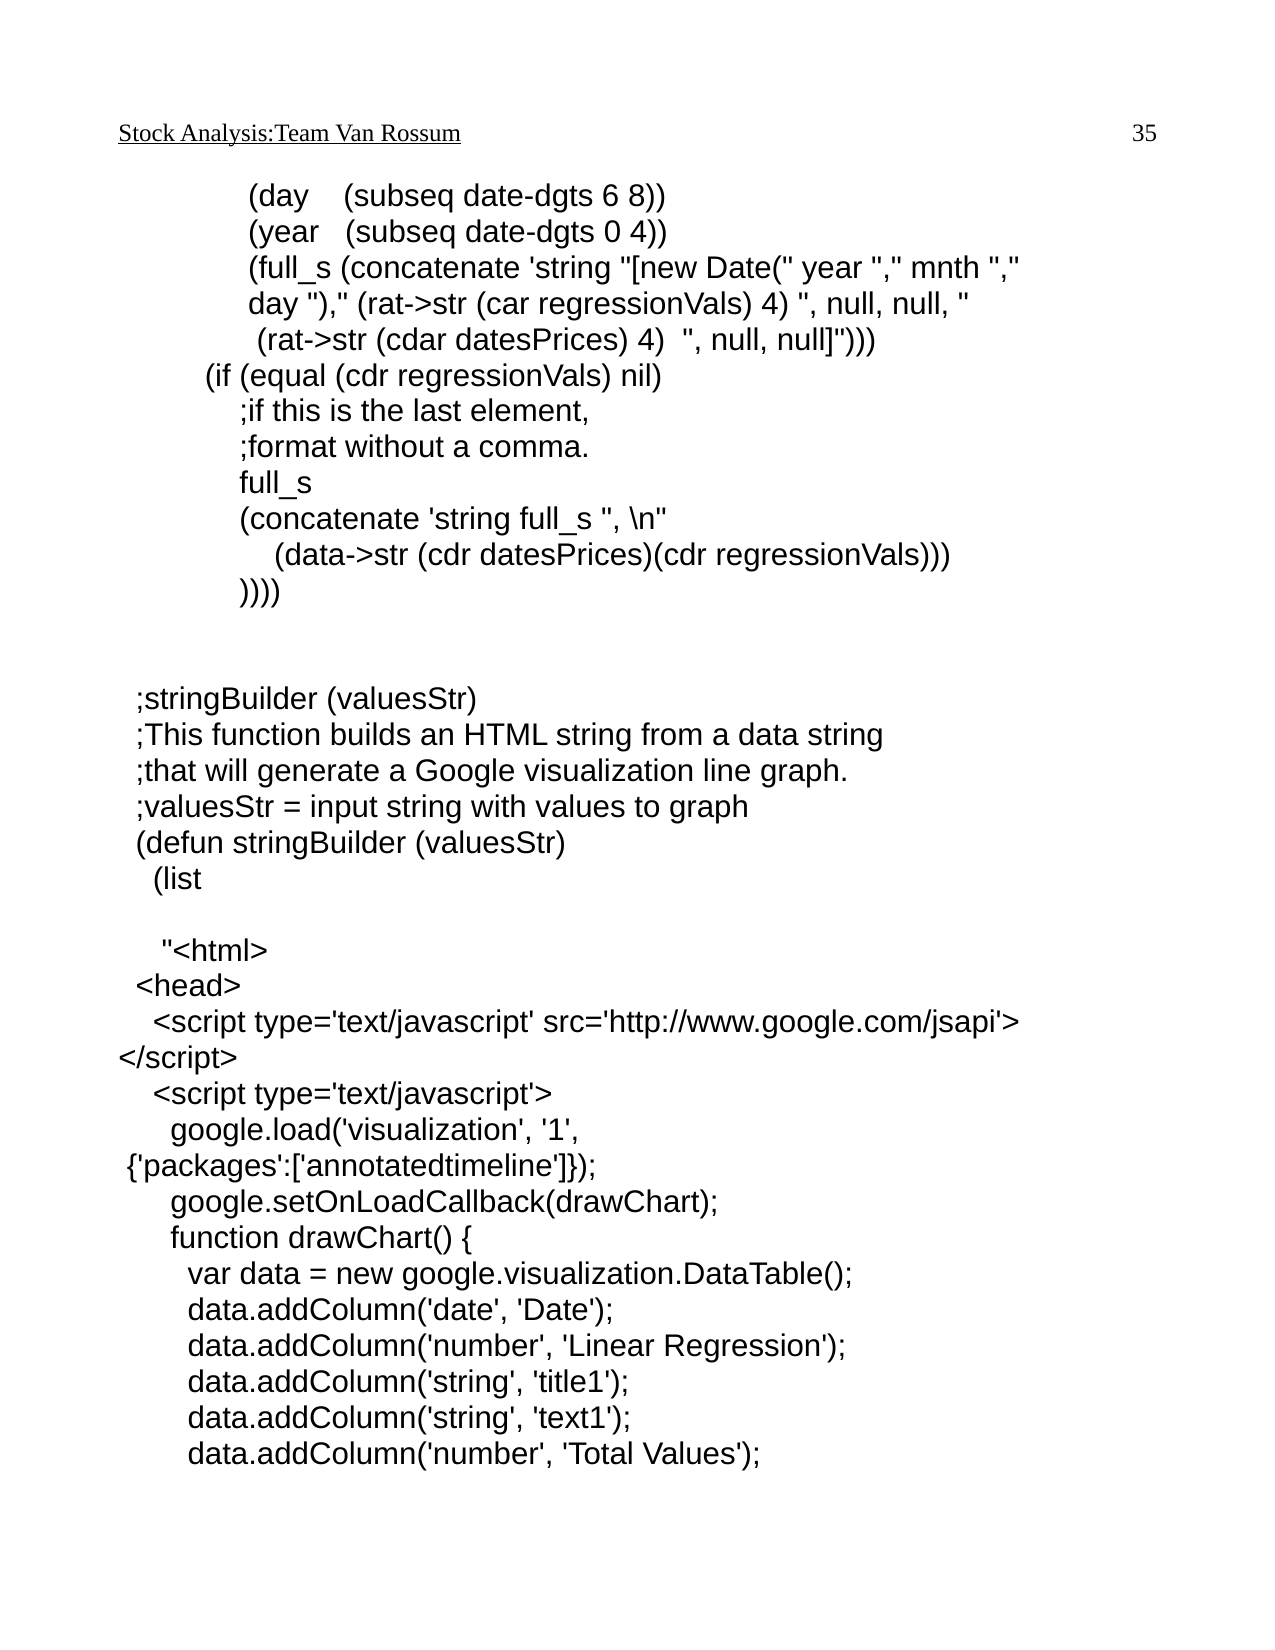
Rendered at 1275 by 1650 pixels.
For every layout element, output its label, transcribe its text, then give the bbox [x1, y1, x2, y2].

text function drawChart() { [118, 1219, 1157, 1255]
text "<html> [118, 932, 1157, 967]
text var data = new google.visualization.DataTable(); [118, 1255, 1157, 1291]
text full_s [118, 464, 1157, 500]
text ;that will generate a Google visualization line graph. [118, 752, 1157, 788]
text (data->str (cdr datesPrices)(cdr regressionVals))) [118, 536, 1157, 572]
text {'packages':['annotatedtimeline']}); [118, 1147, 1157, 1183]
text (concatenate 'string full_s ", \n" [118, 500, 1157, 536]
text data.addColumn('number', 'Total Values'); [118, 1435, 1157, 1471]
text (if (equal (cdr regressionVals) nil) [118, 357, 1157, 392]
text google.load('visualization', '1', [118, 1111, 1157, 1147]
text data.addColumn('string', 'text1'); [118, 1399, 1157, 1435]
text (day (subseq date-dgts 6 8)) [118, 177, 1157, 213]
text ;format without a comma. [118, 428, 1157, 464]
text )))) [118, 572, 1157, 608]
text ;valuesStr = input string with values to graph [118, 788, 1157, 824]
text ;if this is the last element, [118, 392, 1157, 428]
text (full_s (concatenate 'string "[new Date(" year "," mnth "," [118, 249, 1157, 285]
text (defun stringBuilder (valuesStr) [118, 824, 1157, 860]
text (rat->str (cdar datesPrices) 4) ", null, null]"))) [118, 321, 1157, 357]
text ;This function builds an HTML string from a data string [118, 716, 1157, 752]
text (list [118, 860, 1157, 896]
text <script type='text/javascript'> [118, 1075, 1157, 1111]
text day ")," (rat->str (car regressionVals) 4) ", null, null, " [118, 285, 1157, 321]
text data.addColumn('date', 'Date'); [118, 1291, 1157, 1327]
text <script type='text/javascript' src='http://www.google.com/jsapi'> [118, 1003, 1157, 1039]
text <head> [118, 967, 1157, 1003]
text google.setOnLoadCallback(drawChart); [118, 1183, 1157, 1219]
text </script> [118, 1039, 1157, 1075]
text data.addColumn('number', 'Linear Regression'); [118, 1327, 1157, 1363]
text data.addColumn('string', 'title1'); [118, 1363, 1157, 1399]
text (year (subseq date-dgts 0 4)) [118, 213, 1157, 249]
text ;stringBuilder (valuesStr) [118, 680, 1157, 716]
